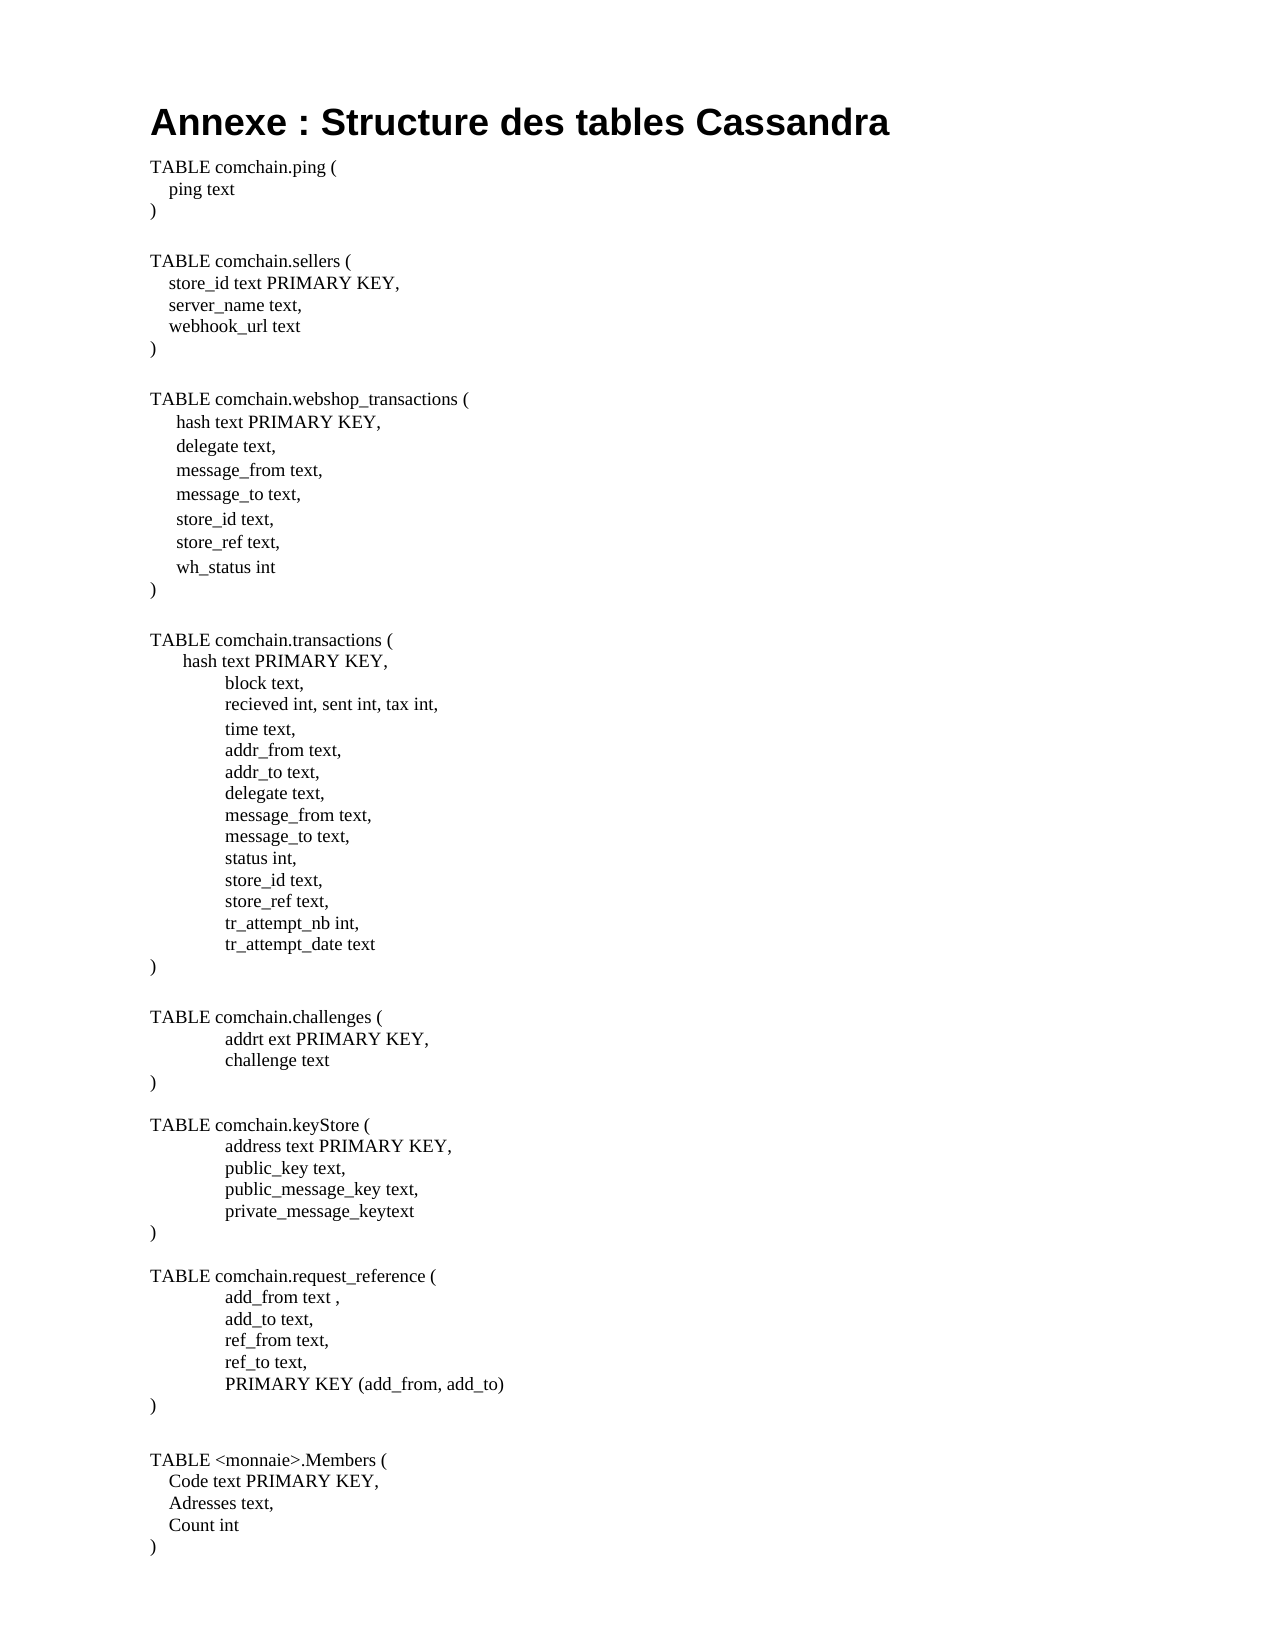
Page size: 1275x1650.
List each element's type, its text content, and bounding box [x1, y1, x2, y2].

text challenge text [150, 1049, 1125, 1071]
text ref_from text, [150, 1329, 1125, 1351]
text addr_from text, [150, 739, 1125, 761]
text TABLE comchain.ping ( [150, 156, 1125, 178]
text store_ref text, [150, 529, 1125, 553]
text Count int [150, 1513, 1125, 1535]
text add_to text, [150, 1308, 1125, 1329]
text store_ref text, [150, 890, 1125, 912]
text block text, [150, 672, 1125, 693]
text ) [150, 955, 1125, 976]
text PRIMARY KEY (add_from, add_to) [150, 1372, 1125, 1394]
text Adresses text, [150, 1492, 1125, 1513]
text addr_to text, [150, 761, 1125, 782]
text store_id text, [150, 868, 1125, 890]
text tr_attempt_nb int, [150, 912, 1125, 933]
text ) [150, 1071, 1125, 1092]
text add_from text , [150, 1286, 1125, 1308]
text tr_attempt_date text [150, 933, 1125, 955]
text ) [150, 1394, 1125, 1416]
text delegate text, [150, 433, 1125, 457]
text address text PRIMARY KEY, [150, 1135, 1125, 1157]
text message_to text, [150, 825, 1125, 847]
text TABLE comchain.sellers ( [150, 250, 1125, 272]
text TABLE comchain.challenges ( [150, 1006, 1125, 1027]
text ) [150, 337, 1125, 358]
text message_from text, [150, 457, 1125, 481]
text TABLE <monnaie>.Members ( [150, 1449, 1125, 1470]
subtitle Annexe : Structure des tables Cassandra [150, 100, 1125, 144]
text store_id text PRIMARY KEY, [150, 272, 1125, 293]
text TABLE comchain.webshop_transactions ( [150, 388, 1125, 409]
text TABLE comchain.keyStore ( [150, 1114, 1125, 1135]
text ping text [150, 178, 1125, 199]
text ) [150, 199, 1125, 221]
text server_name text, [150, 293, 1125, 315]
text private_message_keytext [150, 1200, 1125, 1221]
text message_to text, [150, 481, 1125, 505]
text hash text PRIMARY KEY, [150, 650, 1125, 672]
text hash text PRIMARY KEY, [150, 409, 1125, 433]
text ) [150, 1535, 1125, 1557]
text store_id text, [150, 505, 1125, 529]
text time text, [150, 718, 1125, 739]
text recieved int, sent int, tax int, [150, 693, 1125, 715]
text ) [150, 578, 1125, 599]
text message_from text, [150, 804, 1125, 825]
text public_key text, [150, 1157, 1125, 1178]
text status int, [150, 847, 1125, 868]
text public_message_key text, [150, 1178, 1125, 1200]
text delegate text, [150, 782, 1125, 804]
text addrt ext PRIMARY KEY, [150, 1027, 1125, 1049]
text Code text PRIMARY KEY, [150, 1470, 1125, 1492]
text TABLE comchain.request_reference ( [150, 1264, 1125, 1286]
text webhook_url text [150, 315, 1125, 337]
text ref_to text, [150, 1351, 1125, 1372]
text TABLE comchain.transactions ( [150, 629, 1125, 650]
text ) [150, 1221, 1125, 1243]
text wh_status int [150, 553, 1125, 578]
